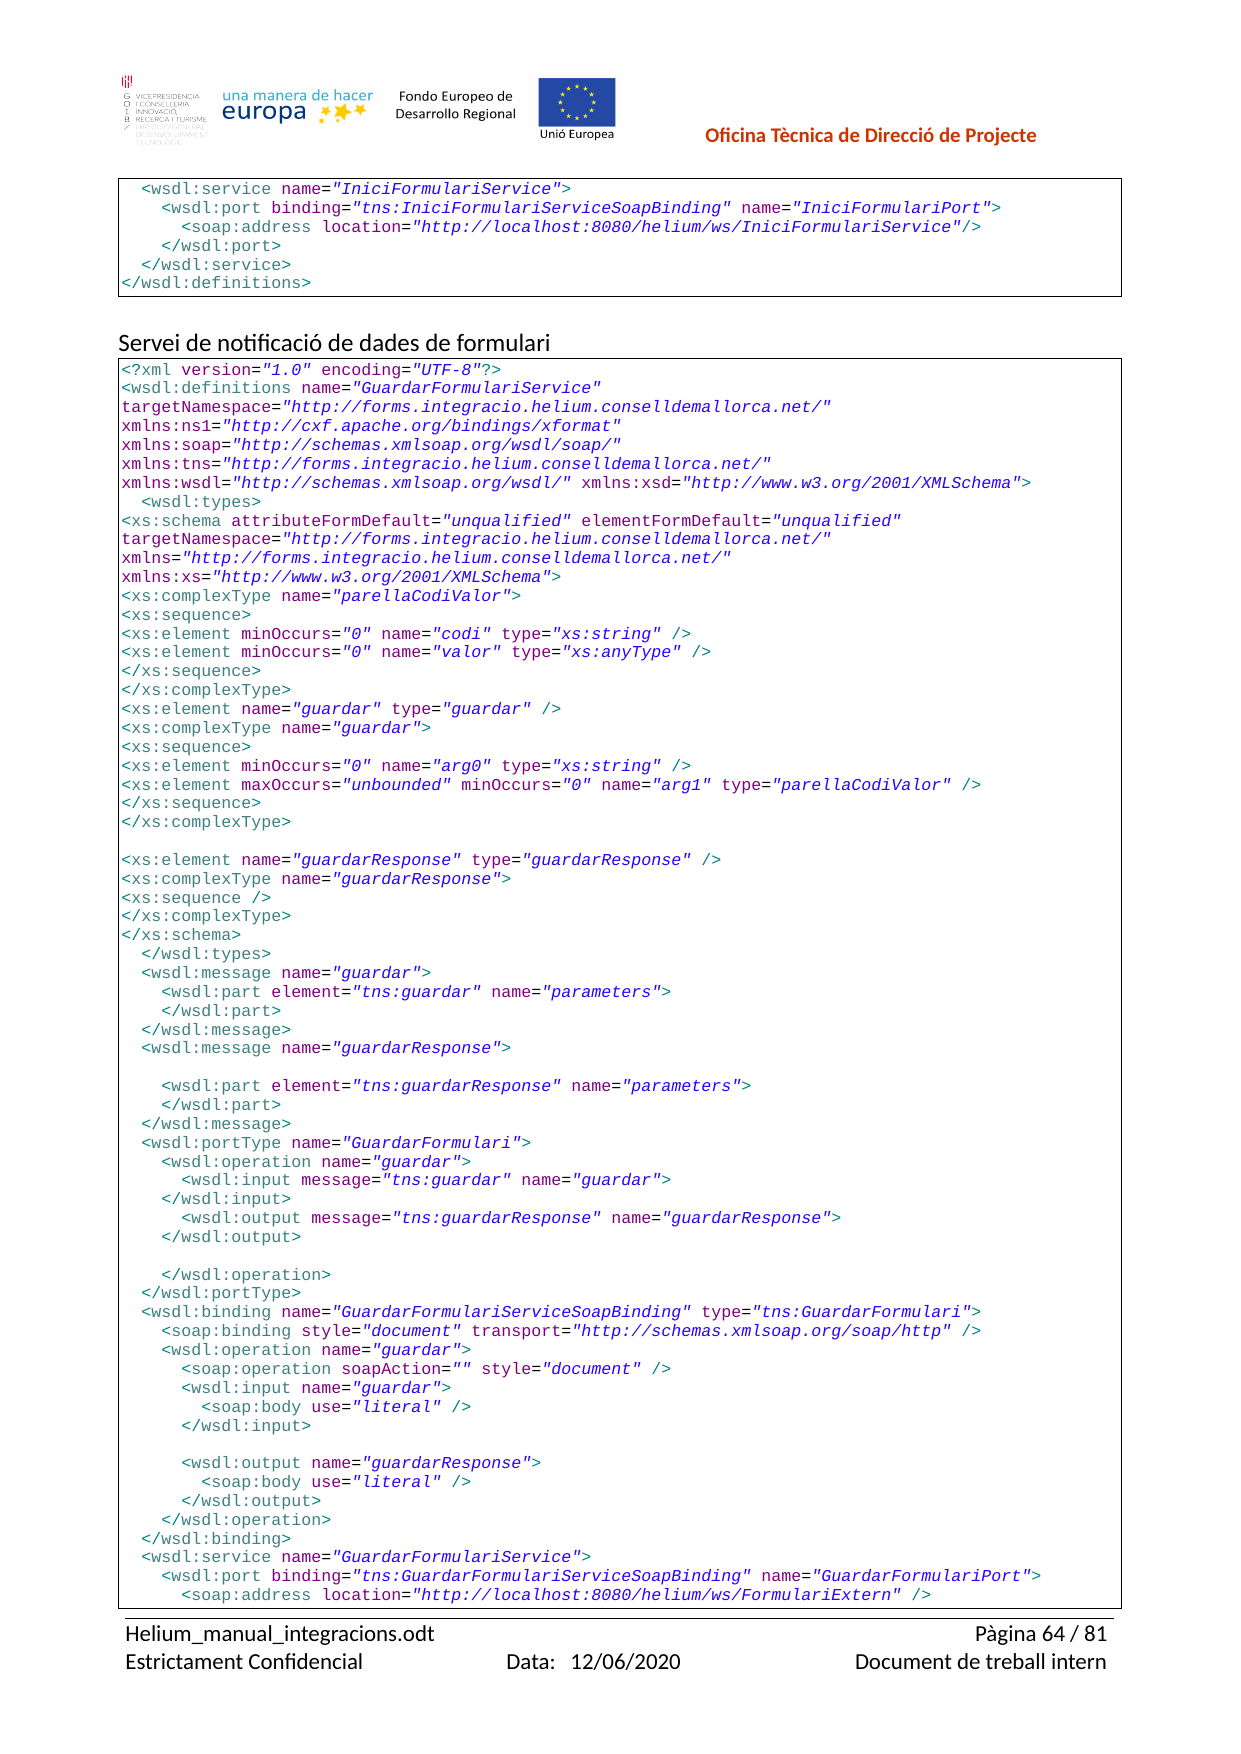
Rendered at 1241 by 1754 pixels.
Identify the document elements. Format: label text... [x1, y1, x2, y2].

text <soap:operation soapAction="" style="document" /> [119, 1357, 1121, 1376]
text <wsdl:binding name="GuardarFormulariServiceSoapBinding" type="tns:GuardarFormulari"> [119, 1301, 1121, 1320]
text <wsdl:output name="guardarResponse"> [119, 1452, 1121, 1471]
text </wsdl:part> [119, 999, 1121, 1018]
text <wsdl:port binding="tns:GuardarFormulariServiceSoapBinding" name="GuardarFormulariPort"> [119, 1565, 1121, 1584]
text <xs:complexType name="guardarResponse"> [119, 867, 1121, 886]
text <wsdl:part element="tns:guardarResponse" name="parameters"> [119, 1074, 1121, 1093]
text </wsdl:part> [119, 1093, 1121, 1112]
text </wsdl:message> [119, 1018, 1121, 1037]
text </wsdl:definitions> [119, 272, 1121, 296]
text <xs:complexType name="parellaCodiValor"> [119, 584, 1121, 603]
text </wsdl:output> [119, 1489, 1121, 1508]
text <soap:body use="literal" /> [119, 1395, 1121, 1414]
text </wsdl:binding> [119, 1527, 1121, 1546]
text <xs:element name="guardarResponse" type="guardarResponse" /> [119, 848, 1121, 867]
text <wsdl:input message="tns:guardar" name="guardar"> [119, 1169, 1121, 1188]
text <xs:complexType name="guardar"> [119, 716, 1121, 735]
text </wsdl:operation> [119, 1263, 1121, 1282]
text </wsdl:types> [119, 943, 1121, 961]
text </xs:complexType> [119, 811, 1121, 833]
text </xs:schema> [119, 924, 1121, 943]
text <xs:element minOccurs="0" name="codi" type="xs:string" /> [119, 622, 1121, 641]
text <xs:element name="guardar" type="guardar" /> [119, 697, 1121, 716]
text <xs:element minOccurs="0" name="arg0" type="xs:string" /> [119, 754, 1121, 773]
text <xs:sequence> [119, 603, 1121, 622]
text <soap:address location="http://localhost:8080/helium/ws/IniciFormulariService"/> [119, 215, 1121, 234]
text <wsdl:message name="guardar"> [119, 961, 1121, 980]
text <wsdl:definitions name="GuardarFormulariService" targetNamespace="http://forms.integracio.helium.conselldemallorca.net/" xmlns:ns1="http://cxf.apache.org/bindings/xformat" xmlns:soap="http://schemas.xmlsoap.org/wsdl/soap/" xmlns:tns="http://forms.integracio.helium.conselldemallorca.net/" xmlns:wsdl="http://schemas.xmlsoap.org/wsdl/" xmlns:xsd="http://www.w3.org/2001/XMLSchema"> [119, 377, 1121, 490]
text <wsdl:service name="GuardarFormulariService"> [119, 1546, 1121, 1565]
text <soap:body use="literal" /> [119, 1471, 1121, 1489]
text <?xml version="1.0" encoding="UTF-8"?> [119, 359, 1121, 377]
text <xs:sequence> [119, 735, 1121, 754]
text <wsdl:portType name="GuardarFormulari"> [119, 1131, 1121, 1150]
text <xs:element maxOccurs="unbounded" minOccurs="0" name="arg1" type="parellaCodiValor" /> [119, 773, 1121, 792]
text <soap:address location="http://localhost:8080/helium/ws/FormulariExtern" /> [119, 1584, 1121, 1608]
picture [219, 73, 621, 147]
text </wsdl:service> [119, 253, 1121, 272]
text <xs:schema attributeFormDefault="unqualified" elementFormDefault="unqualified" targetNamespace="http://forms.integracio.helium.conselldemallorca.net/" xmlns="http://forms.integracio.helium.conselldemallorca.net/" xmlns:xs="http://www.w3.org/2001/XMLSchema"> [119, 509, 1121, 584]
text <xs:element minOccurs="0" name="valor" type="xs:anyType" /> [119, 641, 1121, 660]
text <wsdl:operation name="guardar"> [119, 1150, 1121, 1169]
text </wsdl:input> [119, 1188, 1121, 1207]
text </wsdl:portType> [119, 1282, 1121, 1301]
text </xs:sequence> [119, 792, 1121, 811]
text </xs:complexType> [119, 679, 1121, 697]
text <wsdl:part element="tns:guardar" name="parameters"> [119, 980, 1121, 999]
text <wsdl:message name="guardarResponse"> [119, 1037, 1121, 1059]
text <wsdl:output message="tns:guardarResponse" name="guardarResponse"> [119, 1207, 1121, 1225]
text <wsdl:port binding="tns:IniciFormulariServiceSoapBinding" name="IniciFormulariPort"> [119, 197, 1121, 215]
text Servei de notificació de dades de formulari [118, 328, 1122, 358]
text <xs:sequence /> [119, 886, 1121, 905]
text <wsdl:operation name="guardar"> [119, 1338, 1121, 1357]
text </wsdl:output> [119, 1225, 1121, 1247]
text <wsdl:types> [119, 490, 1121, 509]
text <wsdl:service name="IniciFormulariService"> [119, 179, 1121, 197]
picture [118, 73, 213, 147]
text </wsdl:port> [119, 234, 1121, 253]
text </wsdl:operation> [119, 1508, 1121, 1527]
text </wsdl:input> [119, 1414, 1121, 1436]
text <soap:binding style="document" transport="http://schemas.xmlsoap.org/soap/http" /> [119, 1320, 1121, 1338]
text </xs:sequence> [119, 660, 1121, 679]
text </wsdl:message> [119, 1112, 1121, 1131]
text </xs:complexType> [119, 905, 1121, 924]
text <wsdl:input name="guardar"> [119, 1376, 1121, 1395]
